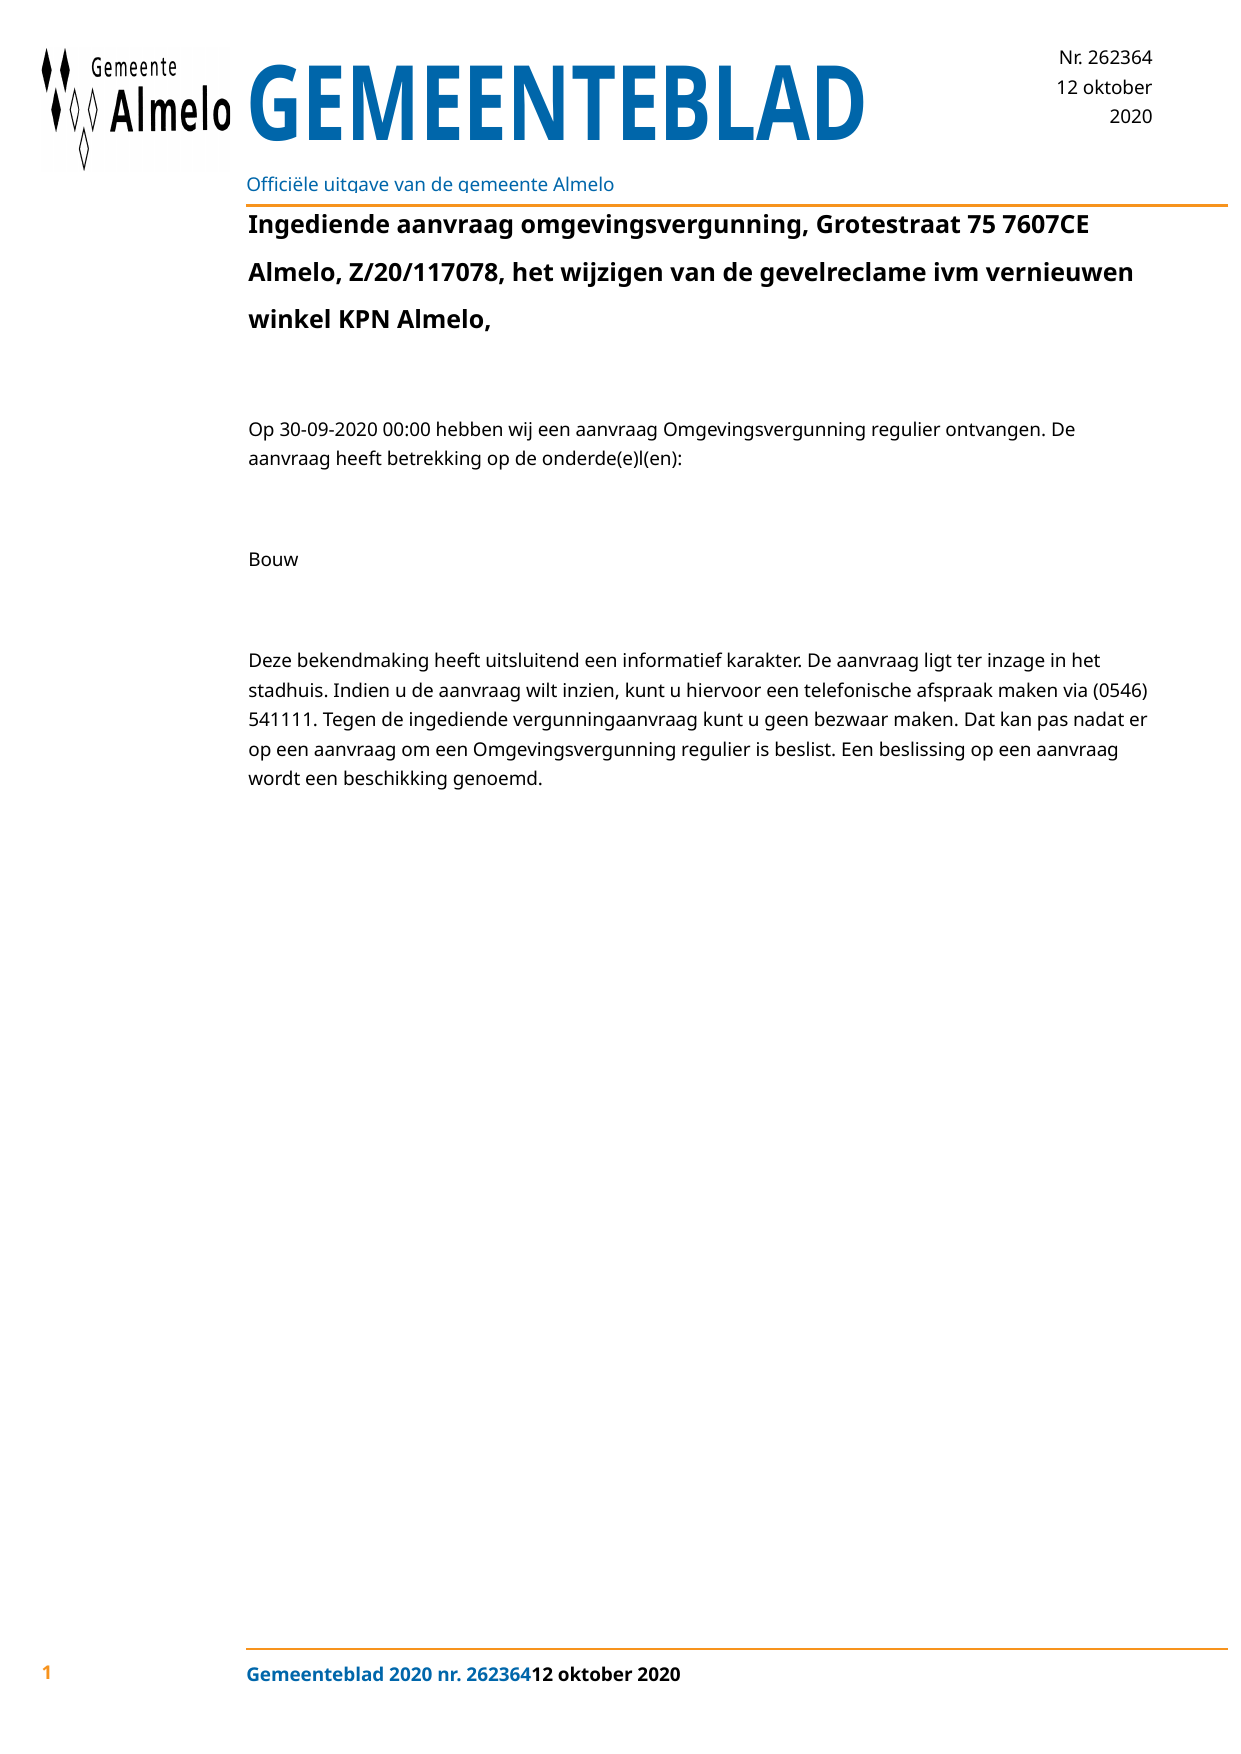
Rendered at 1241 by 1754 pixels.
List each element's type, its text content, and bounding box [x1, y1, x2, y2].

text Op 30-09-2020 00:00 hebben wij een aanvraag Omgevingsvergunning regulier ontvangen. De aanvraag heeft betrekking op de onderde(e)l(en): [248, 416, 1152, 471]
text Deze bekendmaking heeft uitsluitend een informatief karakter. De aanvraag ligt ter inzage in het stadhuis. Indien u de aanvraag wilt inzien, kunt u hiervoor een telefonische afspraak maken via (0546) 541111. Tegen de ingediende vergunningaanvraag kunt u geen bezwaar maken. Dat kan pas nadat er op een aanvraag om een Omgevingsvergunning regulier is beslist. Een beslissing op een aanvraag wordt een beschikking genoemd. [248, 647, 1152, 791]
text Bouw [248, 546, 1152, 572]
text Ingediende aanvraag omgevingsvergunning, Grotestraat 75 7607CE Almelo, Z/20/117078, het wijzigen van de gevelreclame ivm vernieuwen winkel KPN Almelo, [248, 207, 1152, 336]
picture [41, 47, 231, 172]
